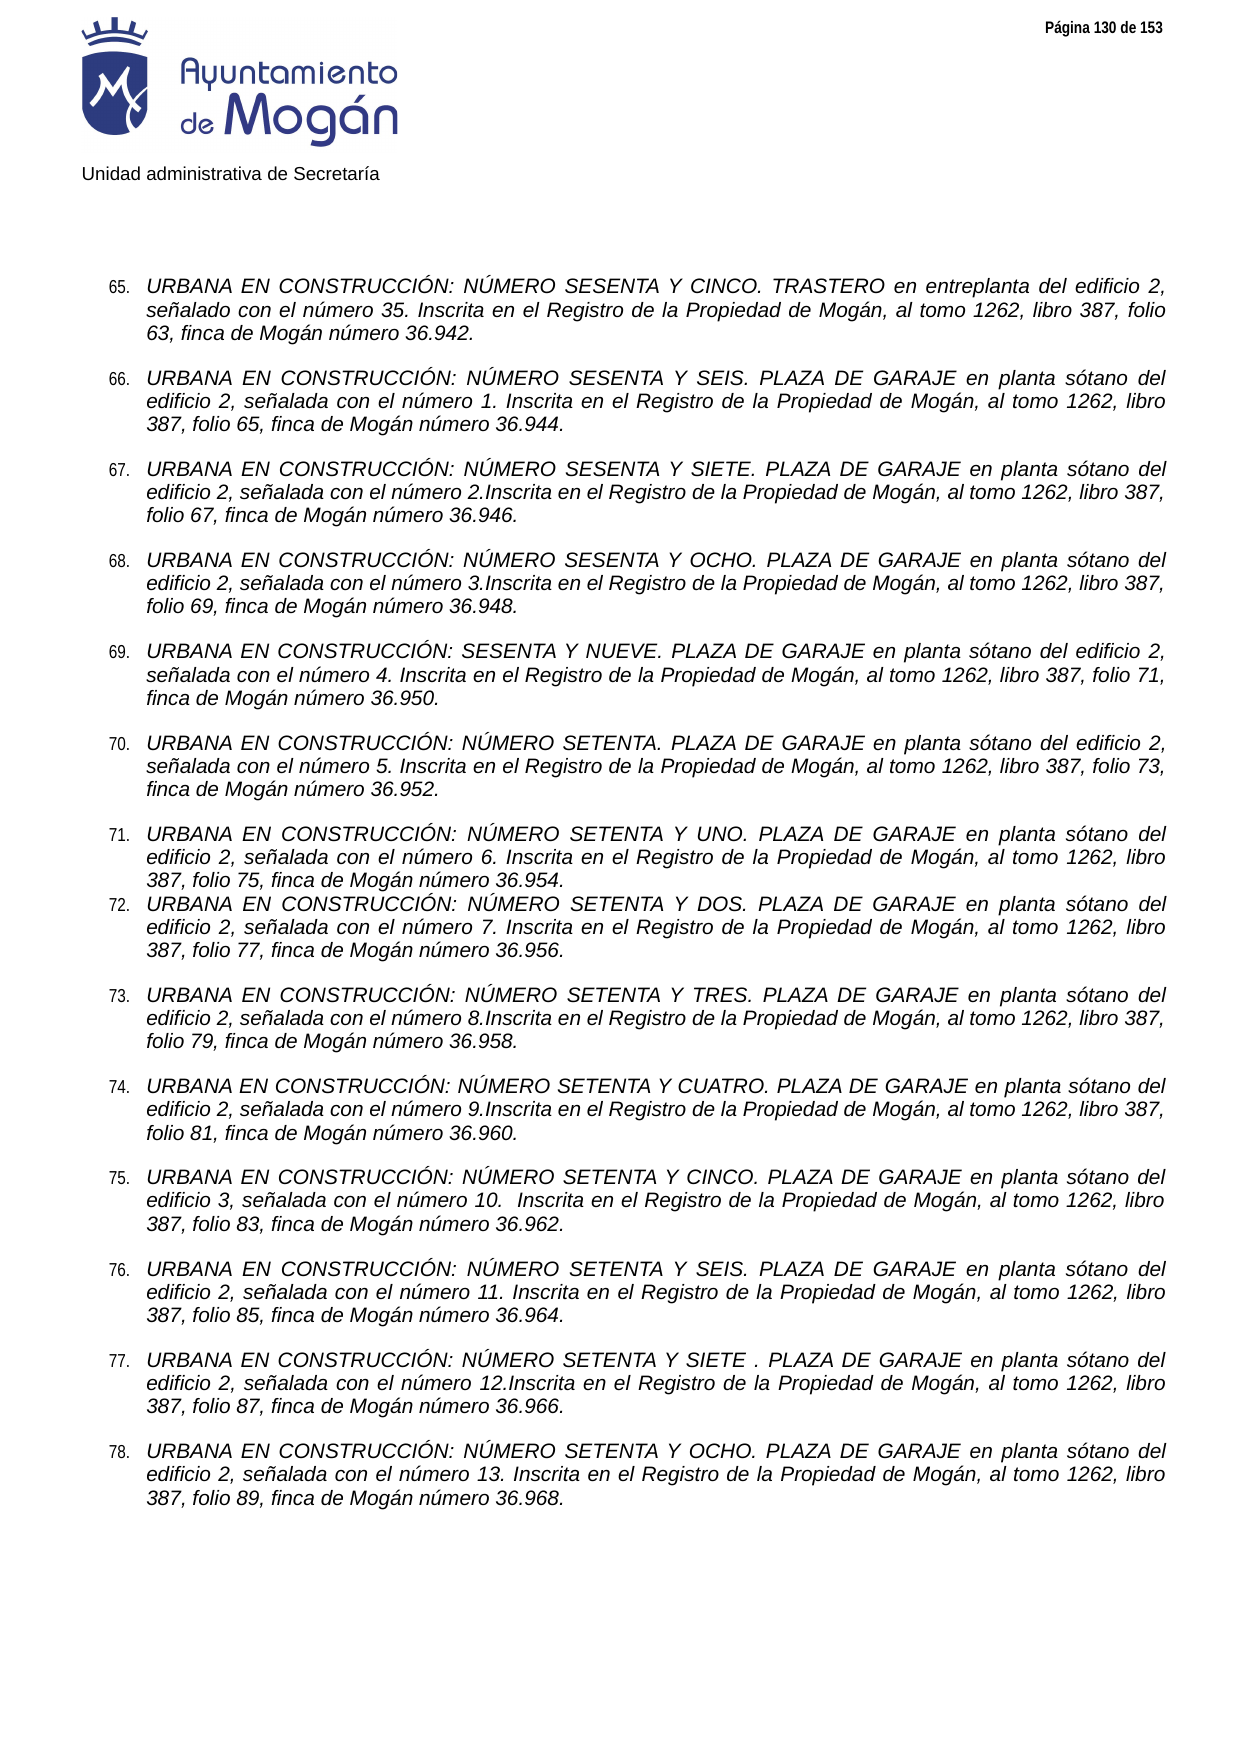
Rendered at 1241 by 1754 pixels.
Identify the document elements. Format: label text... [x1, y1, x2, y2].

list URBANA EN CONSTRUCCIÓN: SESENTA Y NUEVE. PLAZA DE GARAJE en planta sótano del edificio 2, señalada con el número 4. Inscrita en el Registro de la Propiedad de Mogán, al tomo 1262, libro 387, folio 71, finca de Mogán número 36.950. [108, 640, 1169, 709]
list URBANA EN CONSTRUCCIÓN: NÚMERO SETENTA Y SEIS. PLAZA DE GARAJE en planta sótano del edificio 2, señalada con el número 11. Inscrita en el Registro de la Propiedad de Mogán, al tomo 1262, libro 387, folio 85, finca de Mogán número 36.964. [108, 1257, 1169, 1327]
list URBANA EN CONSTRUCCIÓN: NÚMERO SETENTA Y DOS. PLAZA DE GARAJE en planta sótano del edificio 2, señalada con el número 7. Inscrita en el Registro de la Propiedad de Mogán, al tomo 1262, libro 387, folio 77, finca de Mogán número 36.956. [108, 892, 1169, 962]
list URBANA EN CONSTRUCCIÓN: NÚMERO SESENTA Y SIETE. PLAZA DE GARAJE en planta sótano del edificio 2, señalada con el número 2.Inscrita en el Registro de la Propiedad de Mogán, al tomo 1262, libro 387, folio 67, finca de Mogán número 36.946. [108, 457, 1169, 527]
list URBANA EN CONSTRUCCIÓN: NÚMERO SETENTA Y CUATRO. PLAZA DE GARAJE en planta sótano del edificio 2, señalada con el número 9.Inscrita en el Registro de la Propiedad de Mogán, al tomo 1262, libro 387, folio 81, finca de Mogán número 36.960. [108, 1074, 1169, 1144]
picture [81, 17, 398, 153]
list URBANA EN CONSTRUCCIÓN: NÚMERO SETENTA Y SIETE . PLAZA DE GARAJE en planta sótano del edificio 2, señalada con el número 12.Inscrita en el Registro de la Propiedad de Mogán, al tomo 1262, libro 387, folio 87, finca de Mogán número 36.966. [108, 1348, 1169, 1418]
list URBANA EN CONSTRUCCIÓN: NÚMERO SETENTA Y TRES. PLAZA DE GARAJE en planta sótano del edificio 2, señalada con el número 8.Inscrita en el Registro de la Propiedad de Mogán, al tomo 1262, libro 387, folio 79, finca de Mogán número 36.958. [108, 983, 1169, 1053]
list URBANA EN CONSTRUCCIÓN: NÚMERO SETENTA. PLAZA DE GARAJE en planta sótano del edificio 2, señalada con el número 5. Inscrita en el Registro de la Propiedad de Mogán, al tomo 1262, libro 387, folio 73, finca de Mogán número 36.952. [108, 731, 1169, 801]
list URBANA EN CONSTRUCCIÓN: NÚMERO SESENTA Y OCHO. PLAZA DE GARAJE en planta sótano del edificio 2, señalada con el número 3.Inscrita en el Registro de la Propiedad de Mogán, al tomo 1262, libro 387, folio 69, finca de Mogán número 36.948. [108, 549, 1169, 618]
list URBANA EN CONSTRUCCIÓN: NÚMERO SETENTA Y UNO. PLAZA DE GARAJE en planta sótano del edificio 2, señalada con el número 6. Inscrita en el Registro de la Propiedad de Mogán, al tomo 1262, libro 387, folio 75, finca de Mogán número 36.954. [108, 822, 1169, 892]
list URBANA EN CONSTRUCCIÓN: NÚMERO SETENTA Y OCHO. PLAZA DE GARAJE en planta sótano del edificio 2, señalada con el número 13. Inscrita en el Registro de la Propiedad de Mogán, al tomo 1262, libro 387, folio 89, finca de Mogán número 36.968. [108, 1439, 1169, 1509]
list URBANA EN CONSTRUCCIÓN: NÚMERO SESENTA Y CINCO. TRASTERO en entreplanta del edificio 2, señalado con el número 35. Inscrita en el Registro de la Propiedad de Mogán, al tomo 1262, libro 387, folio 63, finca de Mogán número 36.942. [108, 275, 1169, 344]
list URBANA EN CONSTRUCCIÓN: NÚMERO SESENTA Y SEIS. PLAZA DE GARAJE en planta sótano del edificio 2, señalada con el número 1. Inscrita en el Registro de la Propiedad de Mogán, al tomo 1262, libro 387, folio 65, finca de Mogán número 36.944. [108, 366, 1169, 436]
list URBANA EN CONSTRUCCIÓN: NÚMERO SETENTA Y CINCO. PLAZA DE GARAJE en planta sótano del edificio 3, señalada con el número 10. Inscrita en el Registro de la Propiedad de Mogán, al tomo 1262, libro 387, folio 83, finca de Mogán número 36.962. [108, 1166, 1169, 1236]
